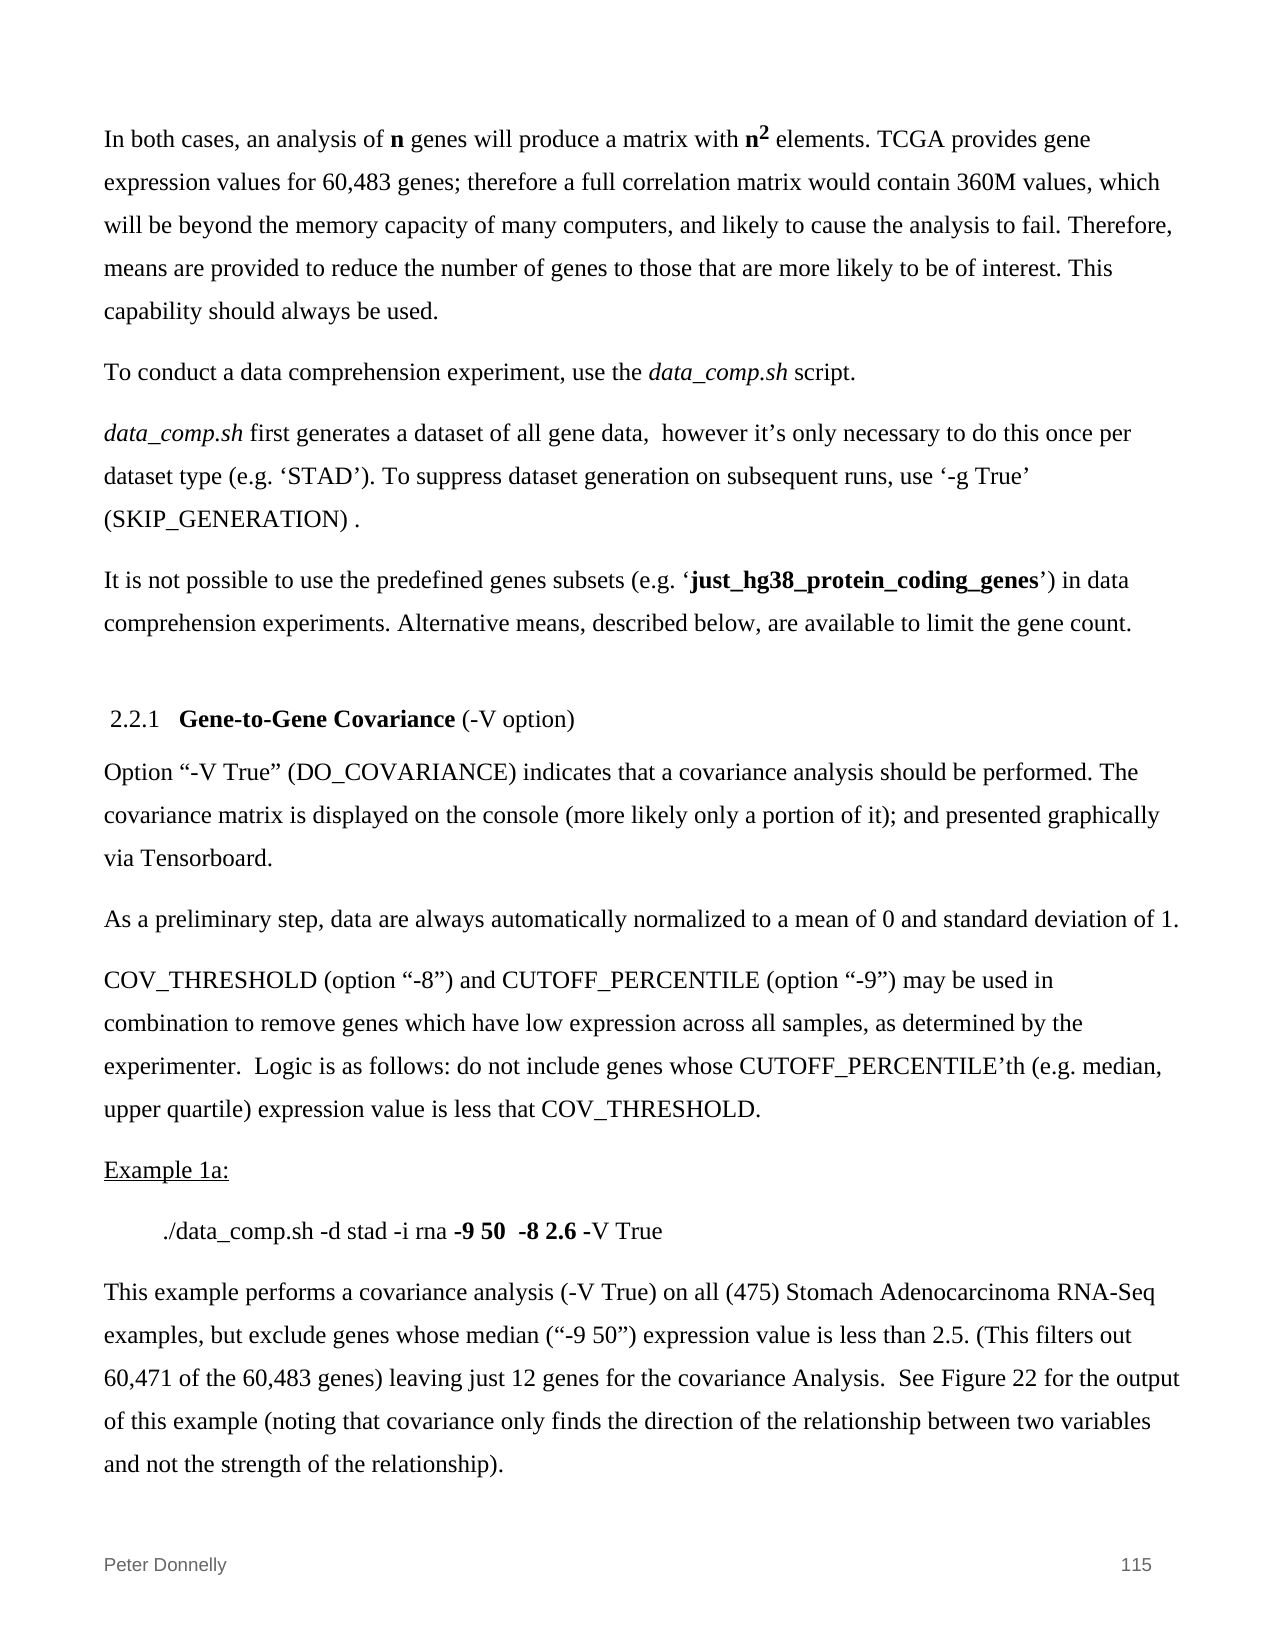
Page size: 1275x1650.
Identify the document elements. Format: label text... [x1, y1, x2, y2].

text data_comp.sh first generates a dataset of all gene data, however it’s only necessary to do this once per dataset type (e.g. ‘STAD’). To suppress dataset generation on subsequent runs, use ‘-g True’ (SKIP_GENERATION) . [103, 418, 1181, 533]
text In both cases, an analysis of n genes will produce a matrix with n2 elements. TCGA provides gene expression values for 60,483 genes; therefore a full correlation matrix would contain 360M values, which will be beyond the memory capacity of many computers, and likely to cause the analysis to fail. Therefore, means are provided to reduce the number of genes to those that are more likely to be of interest. This capability should always be used. [103, 120, 1181, 325]
text As a preliminary step, data are always automatically normalized to a mean of 0 and standard deviation of 1. [103, 904, 1181, 933]
text COV_THRESHOLD (option “-8”) and CUTOFF_PERCENTILE (option “-9”) may be used in combination to remove genes which have low expression across all samples, as determined by the experimenter. Logic is as follows: do not include genes whose CUTOFF_PERCENTILE’th (e.g. median, upper quartile) expression value is less that COV_THRESHOLD. [103, 965, 1181, 1123]
text ./data_comp.sh -d stad -i rna -9 50 -8 2.6 -V True [162, 1216, 1181, 1244]
subtitle Gene-to-Gene Covariance (-V option) [103, 704, 1181, 733]
text Option “-V True” (DO_COVARIANCE) indicates that a covariance analysis should be performed. The covariance matrix is displayed on the console (more likely only a portion of it); and presented graphically via Tensorboard. [103, 757, 1181, 872]
text This example performs a covariance analysis (-V True) on all (475) Stomach Adenocarcinoma RNA-Seq examples, but exclude genes whose median (“-9 50”) expression value is less than 2.5. (This filters out 60,471 of the 60,483 genes) leaving just 12 genes for the covariance Analysis. See Figure 22 for the output of this example (noting that covariance only finds the direction of the relationship between two variables and not the strength of the relationship). [103, 1277, 1181, 1478]
text It is not possible to use the predefined genes subsets (e.g. ‘just_hg38_protein_coding_genes’) in data comprehension experiments. Alternative means, described below, are available to limit the gene count. [103, 565, 1181, 637]
text To conduct a data comprehension experiment, use the data_comp.sh script. [103, 357, 1181, 386]
text Example 1a: [103, 1155, 1181, 1184]
